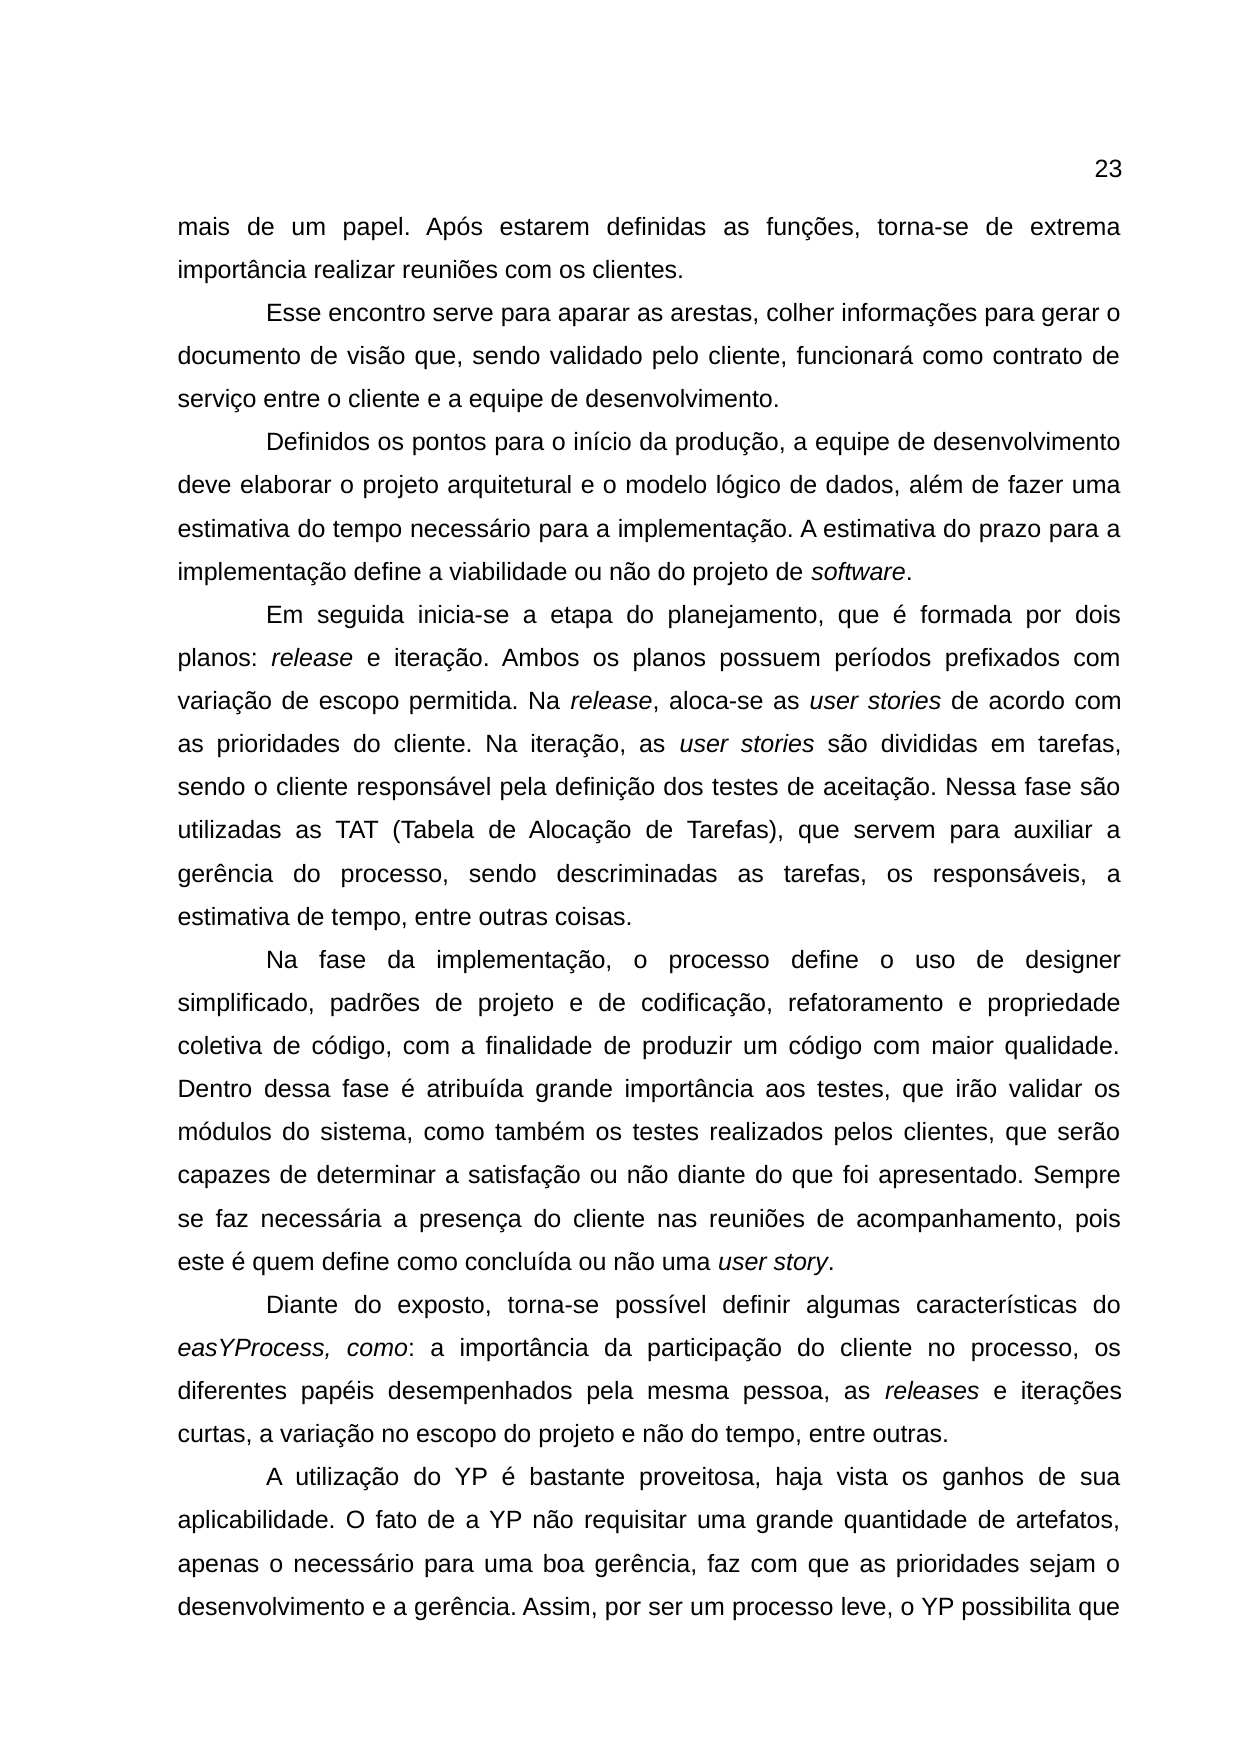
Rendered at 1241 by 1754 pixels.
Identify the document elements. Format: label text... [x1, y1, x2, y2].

text mais de um papel. Após estarem definidas as funções, torna-se de extrema importância realizar reuniões com os clientes. [177, 212, 1122, 284]
text Diante do exposto, torna-se possível definir algumas características do easYProcess, como: a importância da participação do cliente no processo, os diferentes papéis desempenhados pela mesma pessoa, as releases e iterações curtas, a variação no escopo do projeto e não do tempo, entre outras. [177, 1290, 1122, 1448]
text Em seguida inicia-se a etapa do planejamento, que é formada por dois planos: release e iteração. Ambos os planos possuem períodos prefixados com variação de escopo permitida. Na release, aloca-se as user stories de acordo com as prioridades do cliente. Na iteração, as user stories são divididas em tarefas, sendo o cliente responsável pela definição dos testes de aceitação. Nessa fase são utilizadas as TAT (Tabela de Alocação de Tarefas), que servem para auxiliar a gerência do processo, sendo descriminadas as tarefas, os responsáveis, a estimativa de tempo, entre outras coisas. [177, 600, 1122, 931]
text A utilização do YP é bastante proveitosa, haja vista os ganhos de sua aplicabilidade. O fato de a YP não requisitar uma grande quantidade de artefatos, apenas o necessário para uma boa gerência, faz com que as prioridades sejam o desenvolvimento e a gerência. Assim, por ser um processo leve, o YP possibilita que [177, 1462, 1122, 1621]
text Na fase da implementação, o processo define o uso de designer simplificado, padrões de projeto e de codificação, refatoramento e propriedade coletiva de código, com a finalidade de produzir um código com maior qualidade. Dentro dessa fase é atribuída grande importância aos testes, que irão validar os módulos do sistema, como também os testes realizados pelos clientes, que serão capazes de determinar a satisfação ou não diante do que foi apresentado. Sempre se faz necessária a presença do cliente nas reuniões de acompanhamento, pois este é quem define como concluída ou não uma user story. [177, 945, 1122, 1276]
text Esse encontro serve para aparar as arestas, colher informações para gerar o documento de visão que, sendo validado pelo cliente, funcionará como contrato de serviço entre o cliente e a equipe de desenvolvimento. [177, 298, 1122, 413]
text Definidos os pontos para o início da produção, a equipe de desenvolvimento deve elaborar o projeto arquitetural e o modelo lógico de dados, além de fazer uma estimativa do tempo necessário para a implementação. A estimativa do prazo para a implementação define a viabilidade ou não do projeto de software. [177, 427, 1122, 586]
